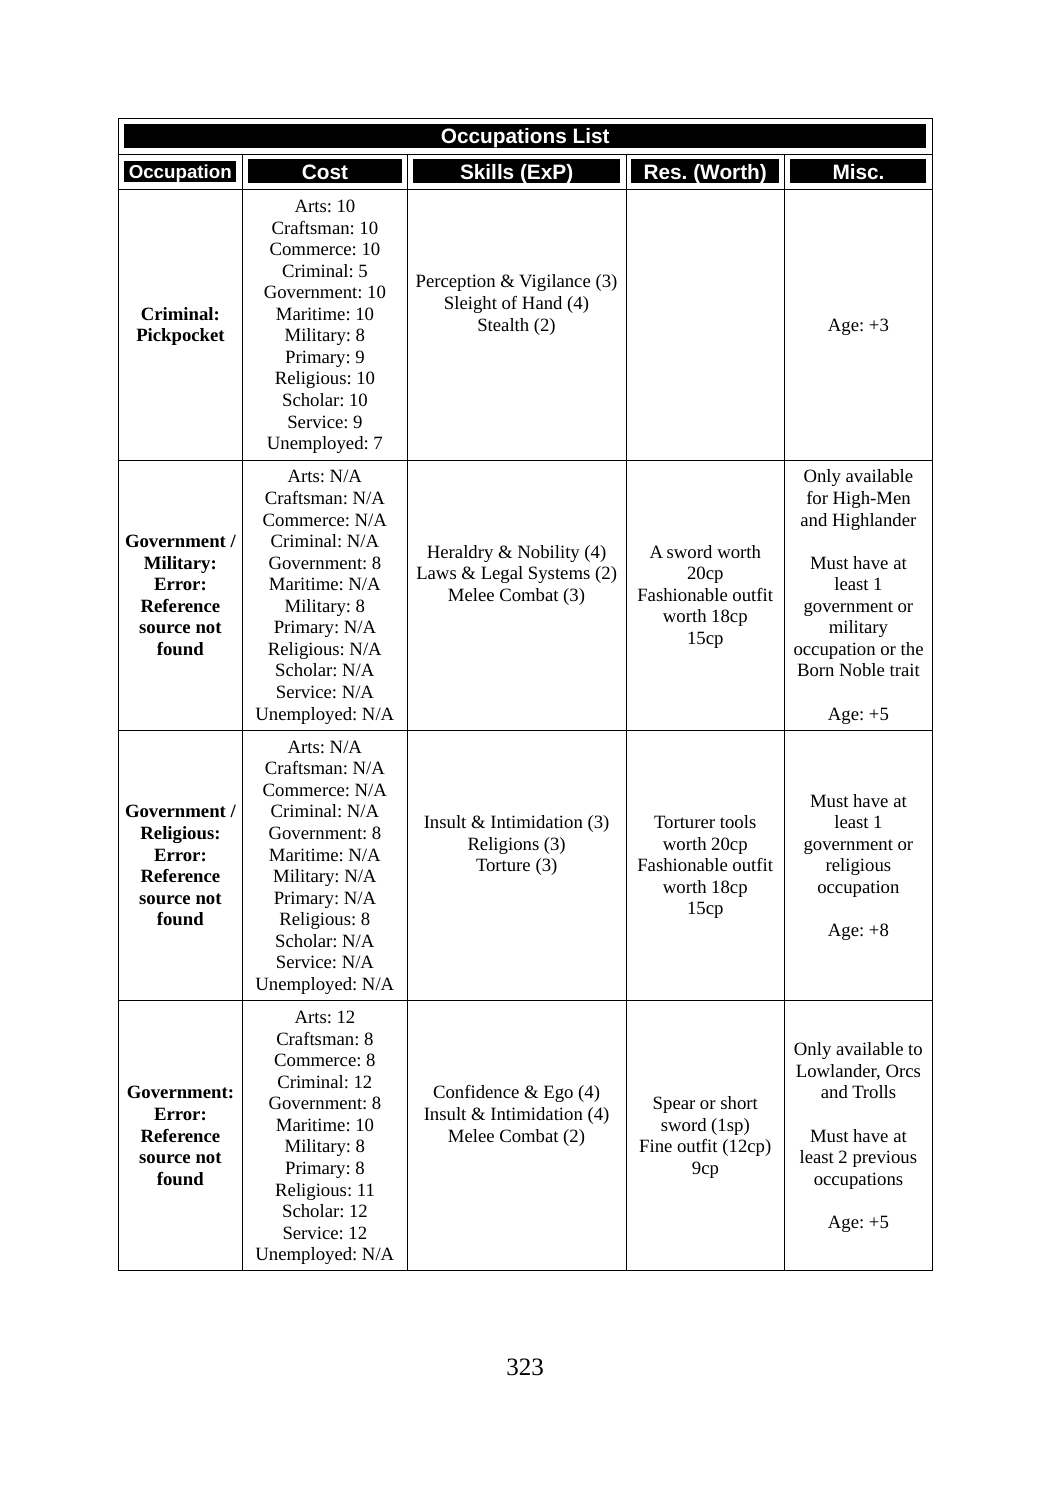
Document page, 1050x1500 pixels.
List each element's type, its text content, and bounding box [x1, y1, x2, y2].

table_header Occupations List [119, 119, 932, 154]
table_cell Spear or short sword (1sp) Fine outfit (12cp) 9cp [627, 1001, 784, 1270]
table_cell Arts: 12 Craftsman: 8 Commerce: 8 Criminal: 12 Government: 8 Maritime: 10 Military: 8 Primary: 8 Religious: 11 Scholar: 12 Service: 12 Unemployed: N/A [243, 1001, 407, 1270]
table_cell Arts: 10 Craftsman: 10 Commerce: 10 Criminal: 5 Government: 10 Maritime: 10 Military: 8 Primary: 9 Religious: 10 Scholar: 10 Service: 9 Unemployed: 7 [243, 190, 407, 459]
table_cell [627, 190, 784, 459]
table_cell Heraldry & Nobility (4) Laws & Legal Systems (2) Melee Combat (3) [408, 461, 626, 730]
table_cell Torturer tools worth 20cp Fashionable outfit worth 18cp 15cp [627, 731, 784, 1000]
table_cell A sword worth 20cp Fashionable outfit worth 18cp 15cp [627, 461, 784, 730]
table_cell Occupation [119, 155, 242, 189]
table_cell Skills (ExP) [408, 155, 626, 189]
table_cell Government / Religious: Error: Reference source not found [119, 731, 242, 1000]
table_cell Age: +3 [785, 190, 932, 459]
table_cell Misc. [785, 155, 932, 189]
table_cell Government / Military: Error: Reference source not found [119, 461, 242, 730]
table_cell Cost [243, 155, 407, 189]
table_cell Insult & Intimidation (3) Religions (3) Torture (3) [408, 731, 626, 1000]
table_cell Confidence & Ego (4) Insult & Intimidation (4) Melee Combat (2) [408, 1001, 626, 1270]
table_cell Government: Error: Reference source not found [119, 1001, 242, 1270]
table_cell Perception & Vigilance (3) Sleight of Hand (4) Stealth (2) [408, 190, 626, 459]
table_cell Only available for High-Men and Highlander Must have at least 1 government or military occupation or the Born Noble trait Age: +5 [785, 461, 932, 730]
table_cell Must have at least 1 government or religious occupation Age: +8 [785, 731, 932, 1000]
table_cell Arts: N/A Craftsman: N/A Commerce: N/A Criminal: N/A Government: 8 Maritime: N/A Military: 8 Primary: N/A Religious: N/A Scholar: N/A Service: N/A Unemployed: N/A [243, 461, 407, 730]
table_cell Arts: N/A Craftsman: N/A Commerce: N/A Criminal: N/A Government: 8 Maritime: N/A Military: N/A Primary: N/A Religious: 8 Scholar: N/A Service: N/A Unemployed: N/A [243, 731, 407, 1000]
table_cell Res. (Worth) [627, 155, 784, 189]
table_cell Criminal: Pickpocket [119, 190, 242, 459]
table_cell Only available to Lowlander, Orcs and Trolls Must have at least 2 previous occupations Age: +5 [785, 1001, 932, 1270]
